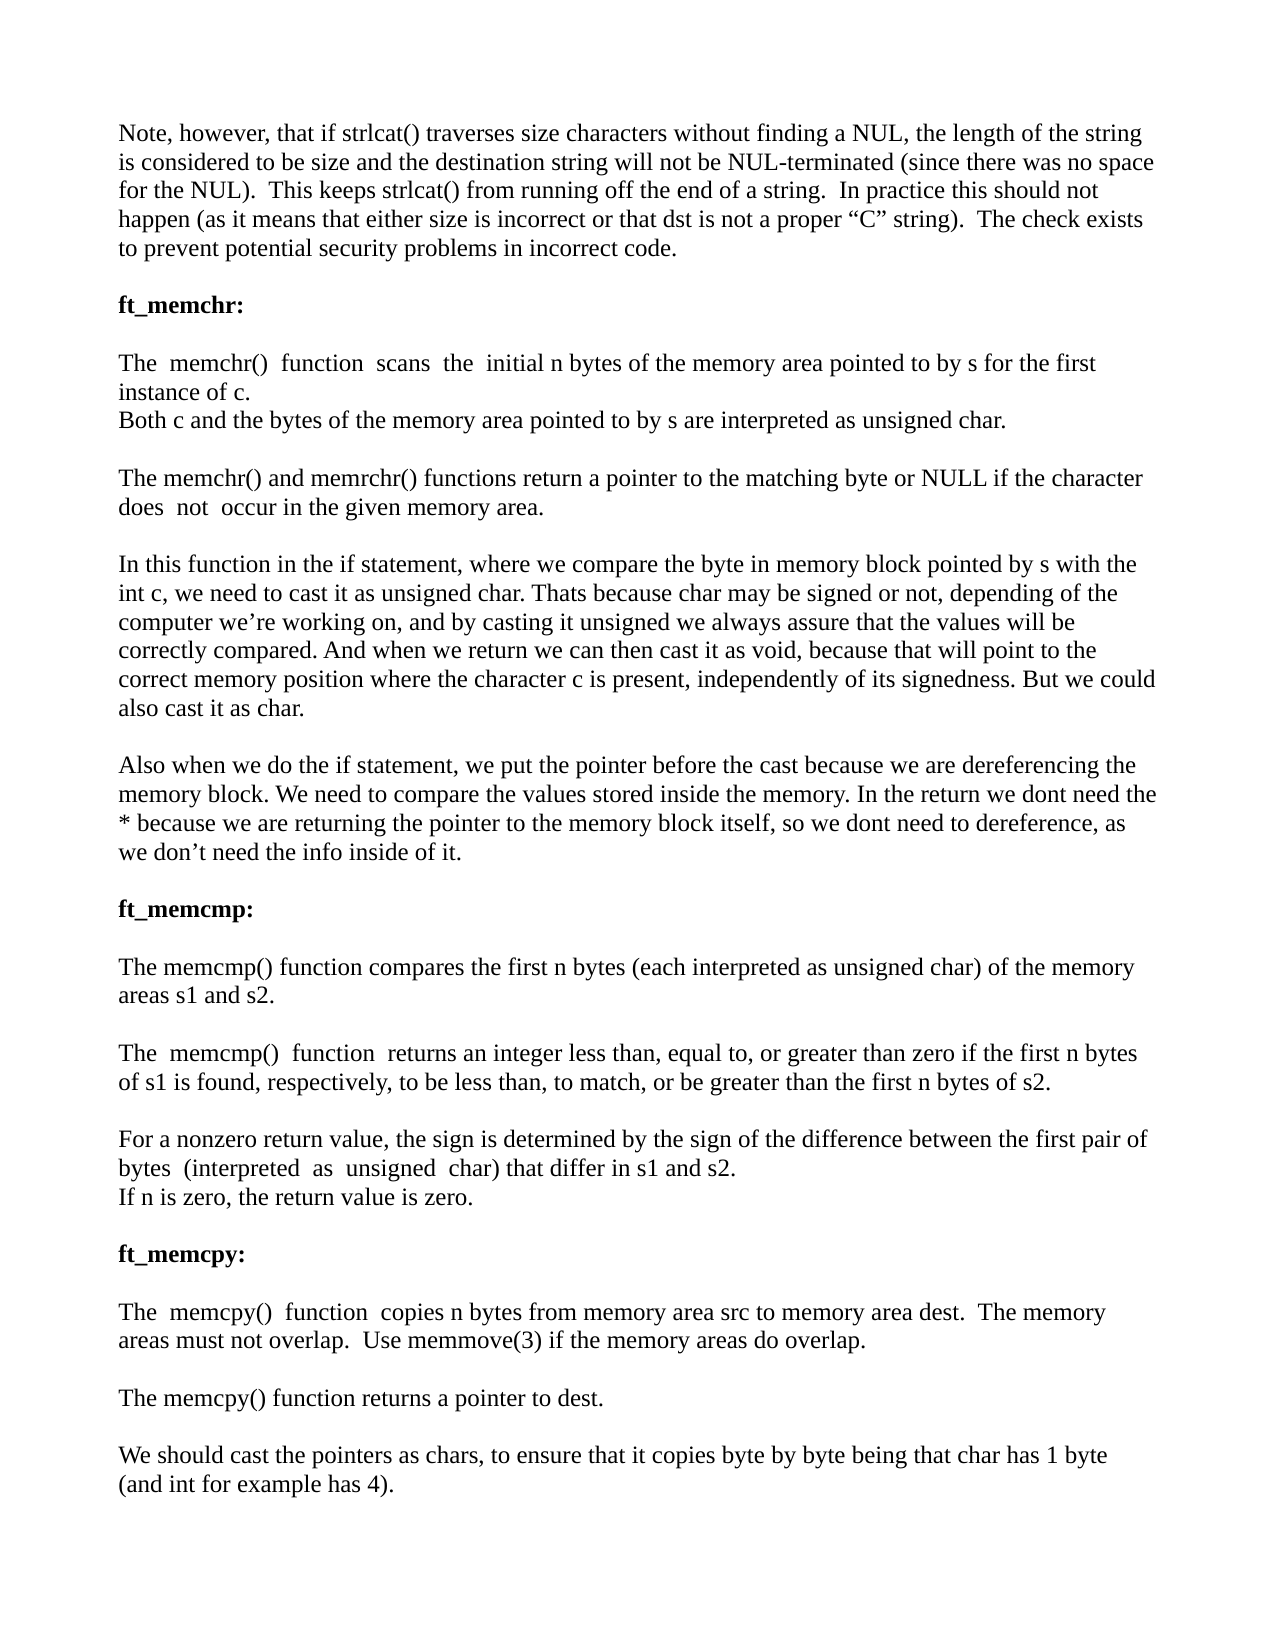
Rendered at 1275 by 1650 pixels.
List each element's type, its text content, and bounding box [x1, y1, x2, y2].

text The memcpy() function returns a pointer to dest. We should cast the pointers as chars, to ensure that it copies byte by byte being that char has 1 byte (and int for example has 4). [118, 1383, 1157, 1498]
text The memcmp() function compares the first n bytes (each interpreted as unsigned char) of the memory areas s1 and s2. [118, 952, 1157, 1009]
text For a nonzero return value, the sign is determined by the sign of the difference between the first pair of bytes (interpreted as unsigned char) that differ in s1 and s2. [118, 1124, 1157, 1182]
text Note, however, that if strlcat() traverses size characters without finding a NUL, the length of the string is considered to be size and the destination string will not be NUL-terminated (since there was no space for the NUL). This keeps strlcat() from running off the end of a string. In practice this should not happen (as it means that either size is incorrect or that dst is not a proper “C” string). The check exists to prevent potential security problems in incorrect code. [118, 118, 1157, 262]
text The memcmp() function returns an integer less than, equal to, or greater than zero if the first n bytes of s1 is found, respectively, to be less than, to match, or be greater than the first n bytes of s2. [118, 1038, 1157, 1096]
text The memcpy() function copies n bytes from memory area src to memory area dest. The memory areas must not overlap. Use memmove(3) if the memory areas do overlap. [118, 1297, 1157, 1354]
text Both c and the bytes of the memory area pointed to by s are interpreted as unsigned char. [118, 406, 1157, 434]
text The memchr() function scans the initial n bytes of the memory area pointed to by s for the first instance of c. [118, 348, 1157, 406]
text ft_memcmp: [118, 894, 1157, 923]
text The memchr() and memrchr() functions return a pointer to the matching byte or NULL if the character does not occur in the given memory area. In this function in the if statement, where we compare the byte in memory block pointed by s with the int c, we need to cast it as unsigned char. Thats because char may be signed or not, depending of the computer we’re working on, and by casting it unsigned we always assure that the values will be correctly compared. And when we return we can then cast it as void, because that will point to the correct memory position where the character c is present, independently of its signedness. But we could also cast it as char. [118, 463, 1157, 722]
text ft_memcpy: [118, 1239, 1157, 1268]
text ft_memchr: [118, 291, 1157, 319]
text If n is zero, the return value is zero. [118, 1182, 1157, 1211]
text Also when we do the if statement, we put the pointer before the cast because we are dereferencing the memory block. We need to compare the values stored inside the memory. In the return we dont need the * because we are returning the pointer to the memory block itself, so we dont need to dereference, as we don’t need the info inside of it. [118, 751, 1157, 866]
